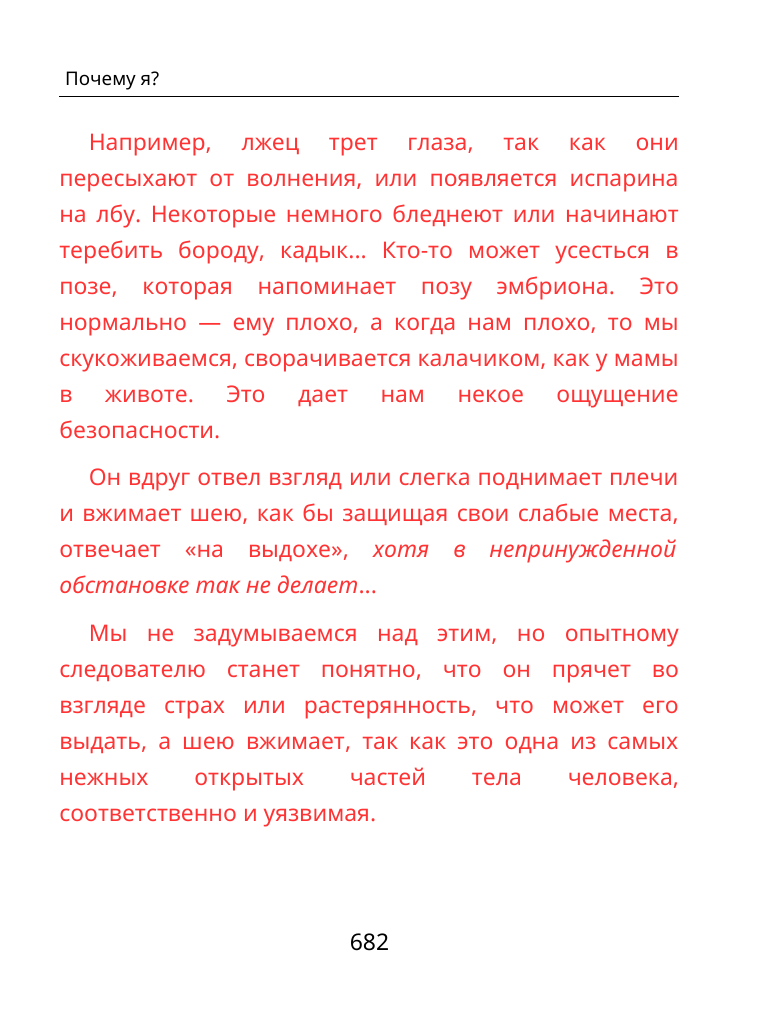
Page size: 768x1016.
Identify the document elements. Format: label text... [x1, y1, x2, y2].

text Мы не задумываемся над этим, но опытному следователю станет понятно, что он прячет во взгляде страх или растерянность, что может его выдать, а шею вжимает, так как это одна из самых нежных открытых частей тела человека, соответственно и уязвимая. [59, 617, 679, 828]
text Например, лжец трет глаза, так как они пересыхают от волнения, или появляется испарина на лбу. Некоторые немного бледнеют или начинают теребить бороду, кадык... Кто-то может усесться в позе, которая напоминает позу эмбриона. Это нормально — ему плохо, а когда нам плохо, то мы скукоживаемся, сворачивается калачиком, как у мамы в животе. Это дает нам некое ощущение безопасности. [59, 126, 679, 445]
text Он вдруг отвел взгляд или слегка поднимает плечи и вжимает шею, как бы защищая свои слабые места, отвечает «на выдохе», хотя в непринужденной обстановке так не делает... [59, 461, 679, 600]
